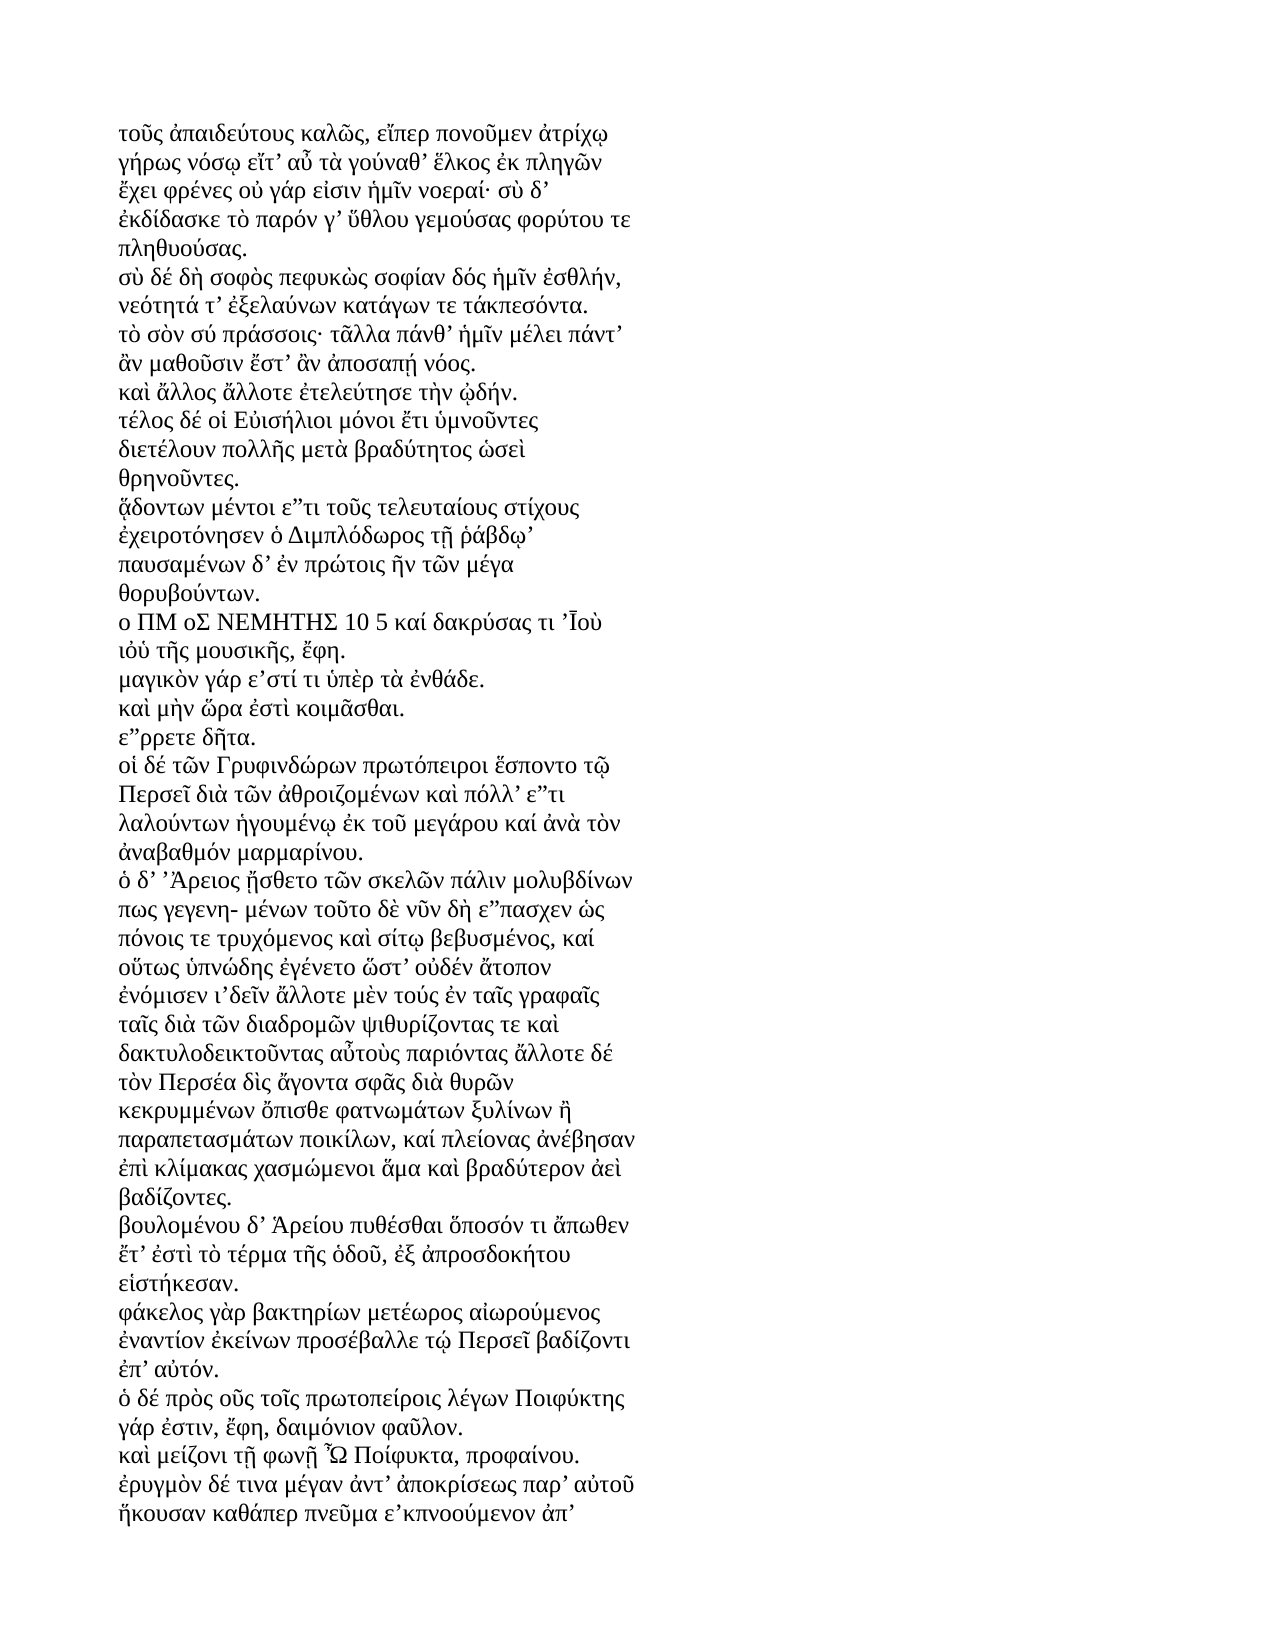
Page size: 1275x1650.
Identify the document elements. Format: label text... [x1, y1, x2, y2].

table_cell τοῦς ἀπαιδεύτους καλῶς, εἴπερ πονοῦμεν ἀτρίχῳ γήρως νόσῳ εἴτ’ αὖ τὰ γούναθ’ ἕλκος ἐκ πληγῶν ἔχει φρένες οὐ γάρ εἰσιν ἡμῖν νοεραί· σὺ δ’ ἐκδίδασκε τὸ παρόν γ’ ὕθλου γεμούσας φορύτου τε πληθυούσας. σὺ δέ δὴ σοφὸς πεφυκὼς σοφίαν δός ἡμῖν ἐσθλήν, νεότητά τ’ ἐξελαύνων κατάγων τε τάκπεσόντα. τὸ σὸν σύ πράσσοις· τᾶλλα πάνθ’ ἡμῖν μέλει πάντ’ ἂν μαθοῦσιν ἔστ’ ἂν ἀποσαπῄ νόος. καὶ ἄλλος ἄλλοτε ἐτελεύτησε τὴν ᾠδήν. τέλος δέ οἱ Εὐισήλιοι μόνοι ἔτι ὑμνοῦντες διετέλουν πολλῆς μετὰ βραδύτητος ὡσεὶ θρηνοῦντες. ᾅδοντων μέντοι ε”τι τοῦς τελευταίους στίχους ἐχειροτόνησεν ὁ Διμπλόδωρος τῇ ῥάβδῳ’ παυσαμένων δ’ ἐν πρώτοις ῆν τῶν μέγα θορυβούντων. ο ΠΜ οΣ ΝΕΜΗΤΗΣ 10 5 καί δακρύσας τι ’Ῑοὺ ιὀὑ τῆς μουσικῆς, ἔφη. μαγικὸν γάρ ε’στί τι ὑπὲρ τὰ ἐνθάδε. καὶ μὴν ὥρα ἐστὶ κοιμᾶσθαι. ε”ρρετε δῆτα. οἱ δέ τῶν Γρυφινδώρων πρωτόπειροι ἕσποντο τῷ Περσεῖ διὰ τῶν ἀθροιζομένων καὶ πόλλ’ ε”τι λαλούντων ἡγουμένῳ ἐκ τοῦ μεγάρου καί ἀνὰ τὸν ἀναβαθμόν μαρμαρίνου. ὁ δ’ ’Ἀρειος ᾔσθετο τῶν σκελῶν πάλιν μολυβδίνων πως γεγενη- μένων τοῦτο δὲ νῦν δὴ ε”πασχεν ὡς πόνοις τε τρυχόμενος καὶ σίτῳ βεβυσμένος, καί οὕτως ὑπνώδης ἐγένετο ὥστ’ οὐδέν ἄτοπον ἐνόμισεν ι’δεῖν ἄλλοτε μὲν τούς ἐν ταῖς γραφαῖς ταῖς διὰ τῶν διαδρομῶν ψιθυρίζοντας τε καὶ δακτυλοδεικτοῦντας αὖτοὺς παριόντας ἄλλοτε δέ τὸν Περσέα δὶς ἄγοντα σφᾶς διὰ θυρῶν κεκρυμμένων ὄπισθε φατνωμάτων ξυλίνων ἢ παραπετασμάτων ποικίλων, καί πλείονας ἀνέβησαν ἐπὶ κλίμακας χασμώμενοι ἅμα καὶ βραδύτερον ἀεὶ βαδίζοντες. βουλομένου δ’ Ἁρείου πυθέσθαι ὅποσόν τι ἄπωθεν ἔτ’ ἐστὶ τὸ τέρμα τῆς ὁδοῦ, ἐξ ἀπροσδοκήτου εἱστήκεσαν. φάκελος γὰρ βακτηρίων μετέωρος αἰωρούμενος ἐναντίον ἐκείνων προσέβαλλε τῴ Περσεῖ βαδίζοντι ἐπ’ αὐτόν. ὁ δέ πρὸς οῦς τοῖς πρωτοπείροις λέγων Ποιφύκτης γάρ ἐστιν, ἔφη, δαιμόνιον φαῦλον. καὶ μείζονι τῇ φωνῇ Ὦ Ποίφυκτα, προφαίνου. ἐρυγμὸν δέ τινα μέγαν ἀντ’ ἀποκρίσεως παρ’ αὐτοῦ ἥκουσαν καθάπερ πνεῦμα ε’κπνοούμενον ἀπ’ [118, 118, 637, 1527]
table_cell [638, 118, 1157, 1527]
